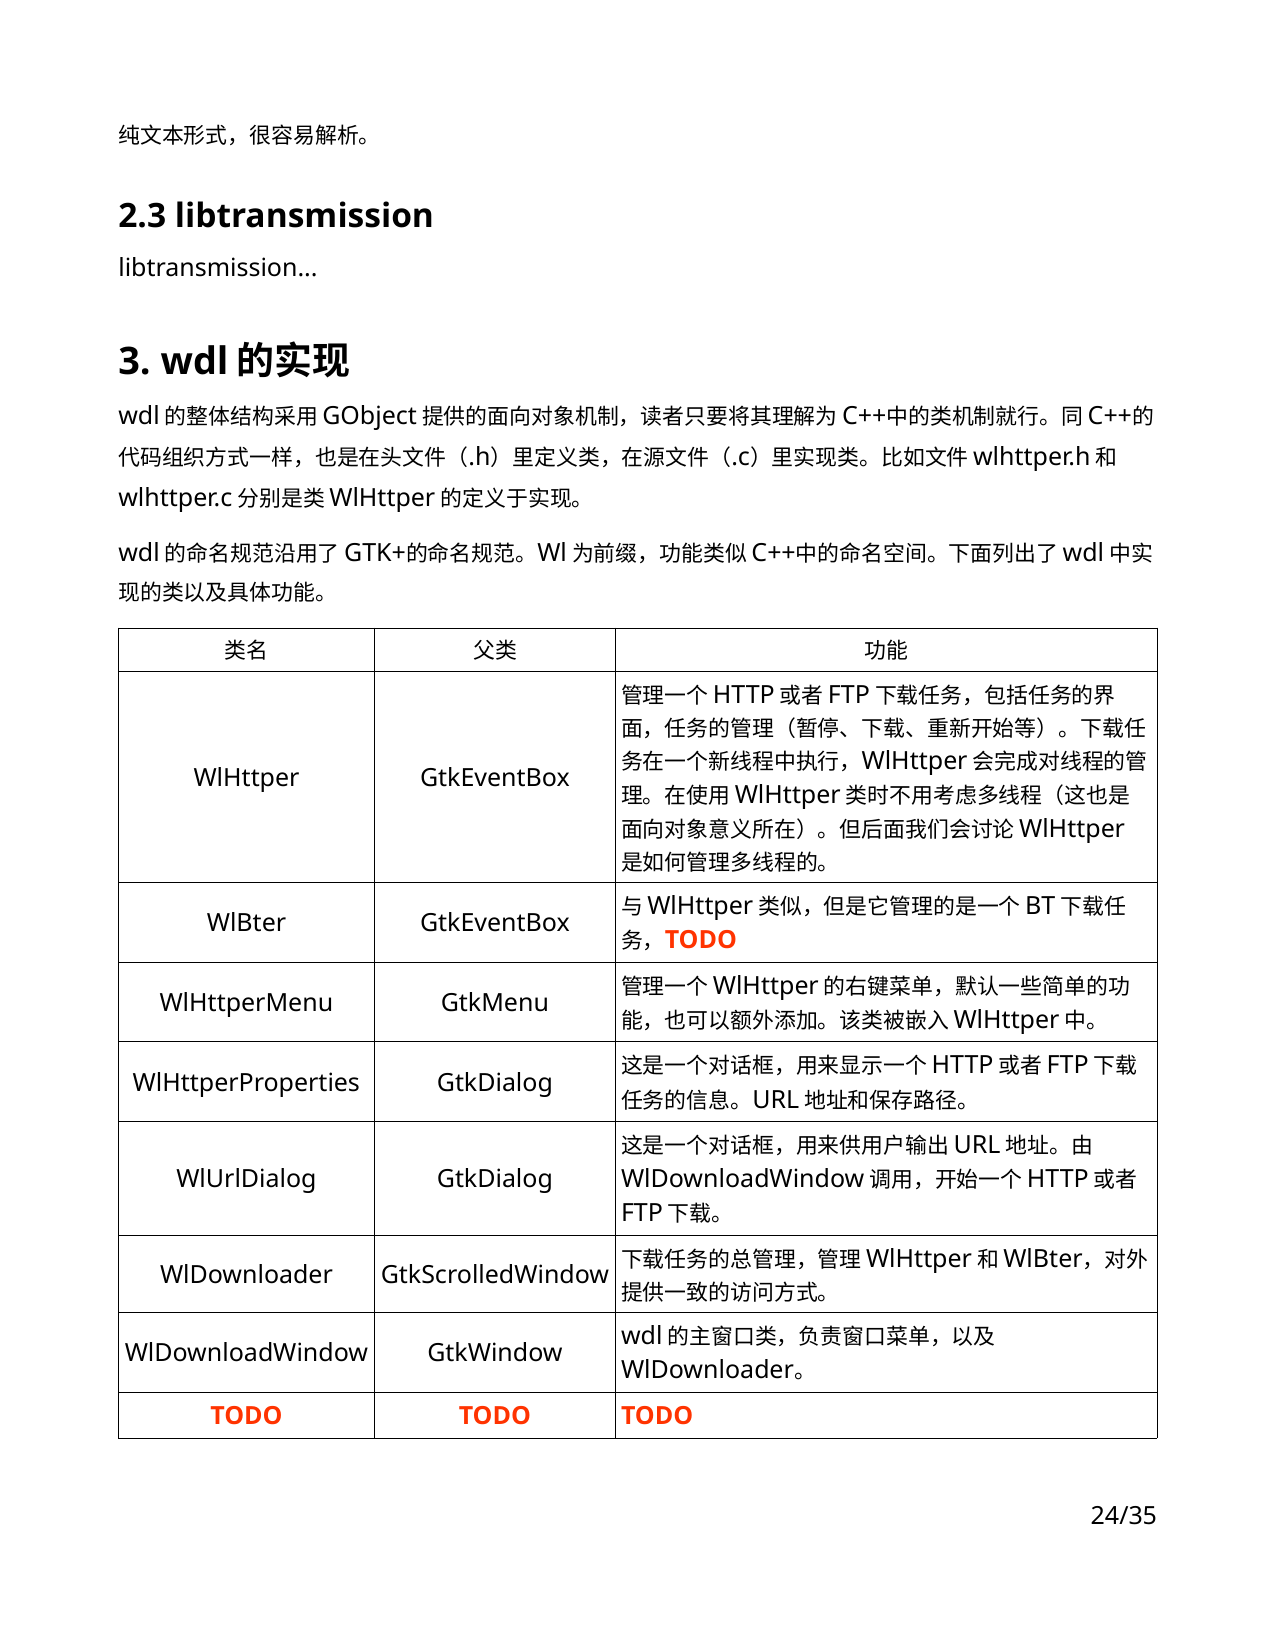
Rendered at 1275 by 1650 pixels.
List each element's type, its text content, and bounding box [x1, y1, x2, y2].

table_cell WlHttperMenu [119, 963, 374, 1041]
table_header 功能 [616, 629, 1157, 671]
table_cell GtkEventBox [375, 883, 615, 962]
table_header 类名 [119, 629, 374, 671]
table_header 父类 [375, 629, 615, 671]
table_cell 管理一个WlHttper的右键菜单，默认一些简单的功能，也可以额外添加。该类被嵌入WlHttper中。 [616, 963, 1157, 1041]
text wdl的命名规范沿用了GTK+的命名规范。Wl为前缀，功能类似C++中的命名空间。下面列出了wdl中实现的类以及具体功能。 [118, 535, 1157, 607]
table_cell WlDownloader [119, 1236, 374, 1312]
table_cell WlHttper [119, 672, 374, 882]
table_cell TODO [375, 1393, 615, 1437]
text 纯文本形式，很容易解析。 [118, 118, 1157, 150]
table_cell WlUrlDialog [119, 1122, 374, 1235]
table_cell GtkDialog [375, 1122, 615, 1235]
table_cell WlBter [119, 883, 374, 962]
table_cell GtkEventBox [375, 672, 615, 882]
table_cell TODO [119, 1393, 374, 1437]
table_cell 这是一个对话框，用来显示一个HTTP或者FTP下载任务的信息。URL地址和保存路径。 [616, 1042, 1157, 1121]
table_cell 与WlHttper类似，但是它管理的是一个BT下载任务，TODO [616, 883, 1157, 962]
subtitle 3. wdl的实现 [118, 330, 1157, 385]
table_cell wdl的主窗口类，负责窗口菜单，以及WlDownloader。 [616, 1313, 1157, 1392]
table_cell WlHttperProperties [119, 1042, 374, 1121]
table_cell GtkMenu [375, 963, 615, 1041]
table_cell WlDownloadWindow [119, 1313, 374, 1392]
table_cell GtkDialog [375, 1042, 615, 1121]
table_cell GtkWindow [375, 1313, 615, 1392]
text libtransmission... [118, 250, 1157, 284]
table_cell 这是一个对话框，用来供用户输出URL地址。由WlDownloadWindow调用，开始一个HTTP或者FTP下载。 [616, 1122, 1157, 1235]
table_cell 管理一个HTTP或者FTP下载任务，包括任务的界面，任务的管理（暂停、下载、重新开始等）。下载任务在一个新线程中执行，WlHttper会完成对线程的管理。在使用WlHttper类时不用考虑多线程（这也是面向对象意义所在）。但后面我们会讨论WlHttper是如何管理多线程的。 [616, 672, 1157, 882]
text wdl的整体结构采用GObject提供的面向对象机制，读者只要将其理解为C++中的类机制就行。同C++的代码组织方式一样，也是在头文件（.h）里定义类，在源文件（.c）里实现类。比如文件wlhttper.h和wlhttper.c分别是类WlHttper的定义于实现。 [118, 398, 1157, 513]
table_cell GtkScrolledWindow [375, 1236, 615, 1312]
table_cell 下载任务的总管理，管理WlHttper和WlBter，对外提供一致的访问方式。 [616, 1236, 1157, 1312]
table_cell TODO [616, 1393, 1157, 1437]
subtitle 2.3 libtransmission [118, 191, 1157, 237]
